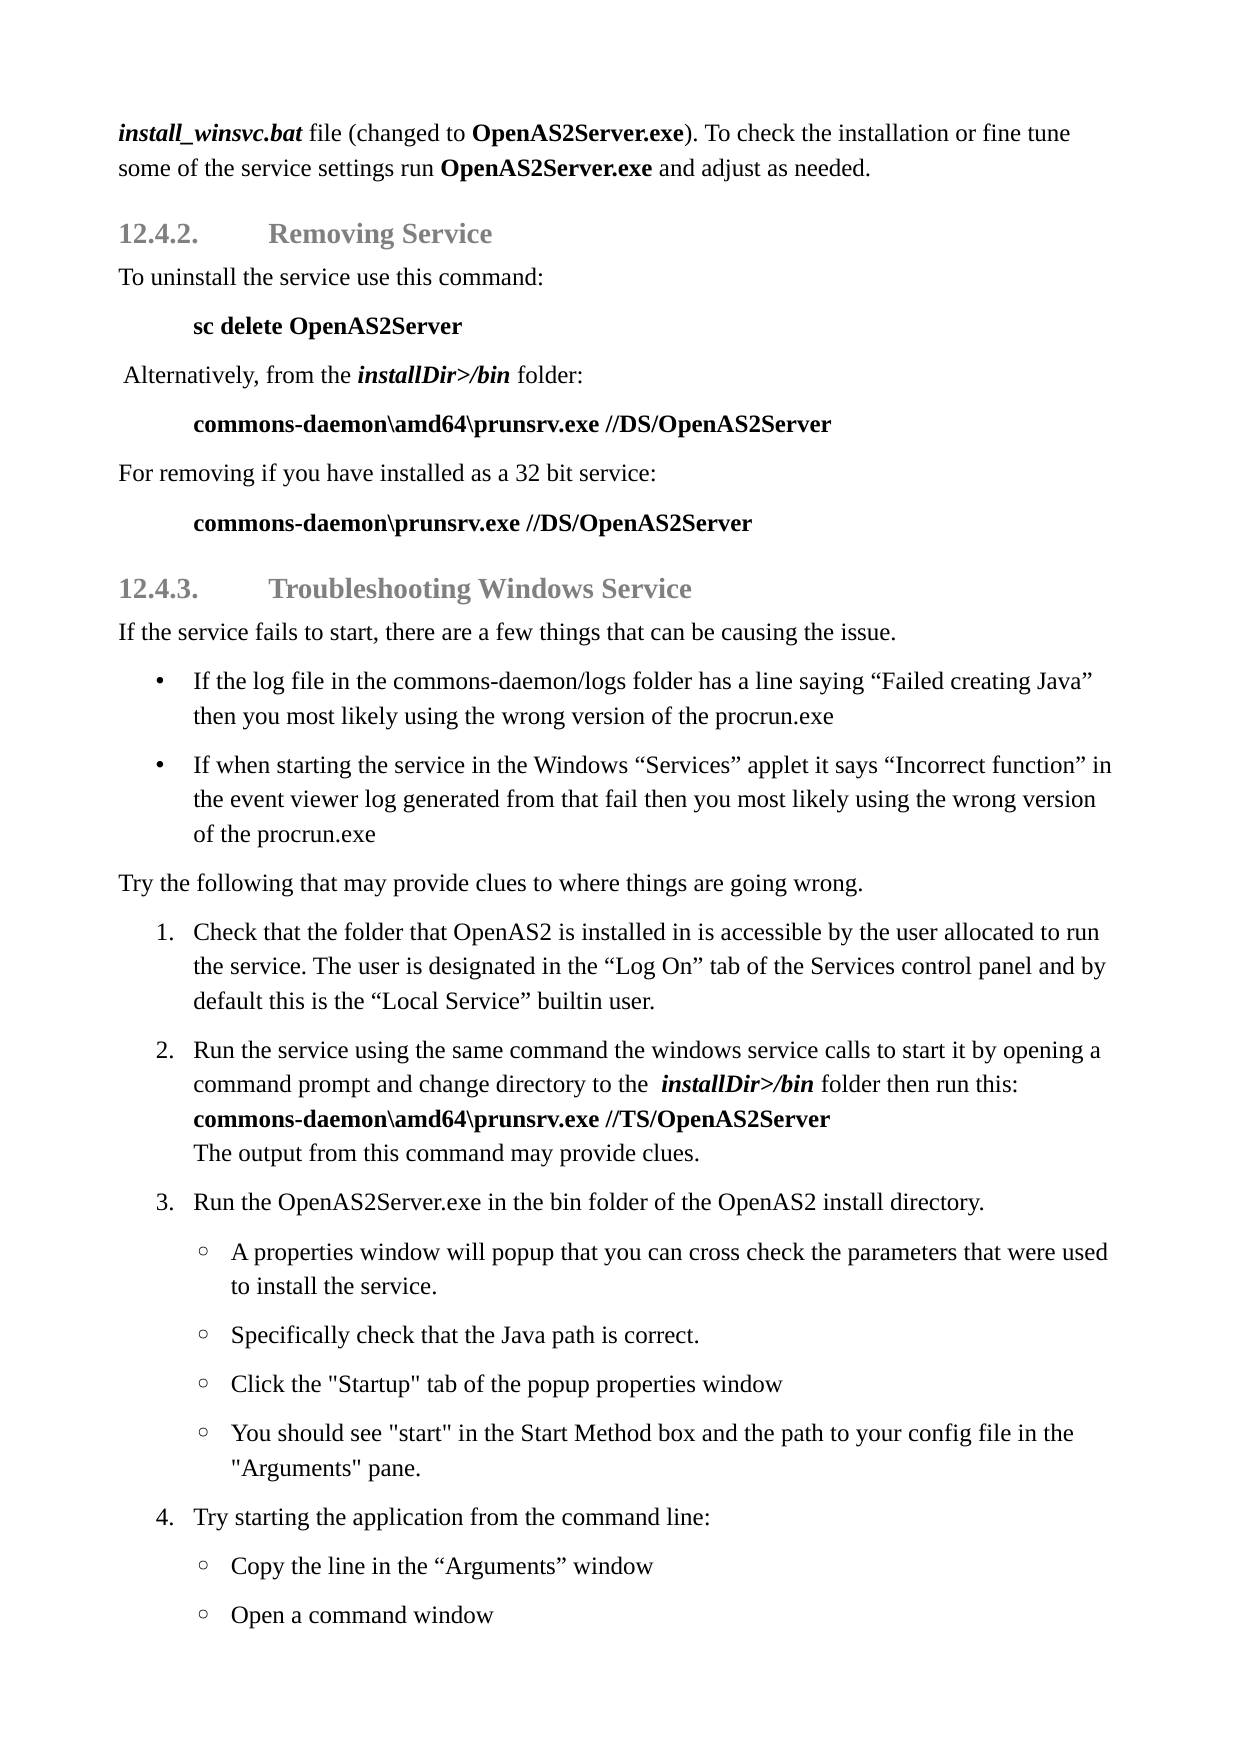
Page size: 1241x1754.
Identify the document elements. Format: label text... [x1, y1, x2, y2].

list Open a command window [193, 1600, 1122, 1629]
list Click the "Startup" tab of the popup properties window [193, 1369, 1122, 1398]
list If the log file in the commons-daemon/logs folder has a line saying “Failed creating Java” then you most likely using the wrong version of the procrun.exe [156, 666, 1122, 729]
text If the service fails to start, there are a few things that can be causing the issue. [118, 617, 1122, 646]
text commons-daemon\amd64\prunsrv.exe //DS/OpenAS2Server [193, 409, 1122, 438]
text sc delete OpenAS2Server [193, 311, 1122, 340]
text commons-daemon\prunsrv.exe //DS/OpenAS2Server [193, 508, 1122, 536]
list Check that the folder that OpenAS2 is installed in is accessible by the user allocated to run the service. The user is designated in the “Log On” tab of the Services control panel and by default this is the “Local Service” builtin user. [156, 917, 1122, 1015]
list Copy the line in the “Arguments” window [193, 1551, 1122, 1579]
list A properties window will popup that you can cross check the parameters that were used to install the service. [193, 1237, 1122, 1300]
list Run the service using the same command the windows service calls to start it by opening a command prompt and change directory to the installDir>/bin folder then run this: commons-daemon\amd64\prunsrv.exe //TS/OpenAS2Server The output from this command may provide clues. [156, 1035, 1122, 1167]
subtitle Troubleshooting Windows Service [118, 571, 1122, 605]
list Run the OpenAS2Server.exe in the bin folder of the OpenAS2 install directory. [156, 1187, 1122, 1216]
subtitle Removing Service [118, 216, 1122, 250]
text To uninstall the service use this command: [118, 262, 1122, 291]
list Specifically check that the Java path is correct. [193, 1320, 1122, 1349]
text Alternatively, from the installDir>/bin folder: [118, 360, 1122, 389]
list You should see "start" in the Start Method box and the path to your config file in the "Arguments" pane. [193, 1418, 1122, 1481]
text install_winsvc.bat file (changed to OpenAS2Server.exe). To check the installation or fine tune some of the service settings run OpenAS2Server.exe and adjust as needed. [118, 118, 1122, 181]
text For removing if you have installed as a 32 bit service: [118, 458, 1122, 487]
list Try starting the application from the command line: [156, 1502, 1122, 1531]
list If when starting the service in the Windows “Services” applet it says “Incorrect function” in the event viewer log generated from that fail then you most likely using the wrong version of the procrun.exe [156, 750, 1122, 848]
text Try the following that may provide clues to where things are going wrong. [118, 868, 1122, 897]
